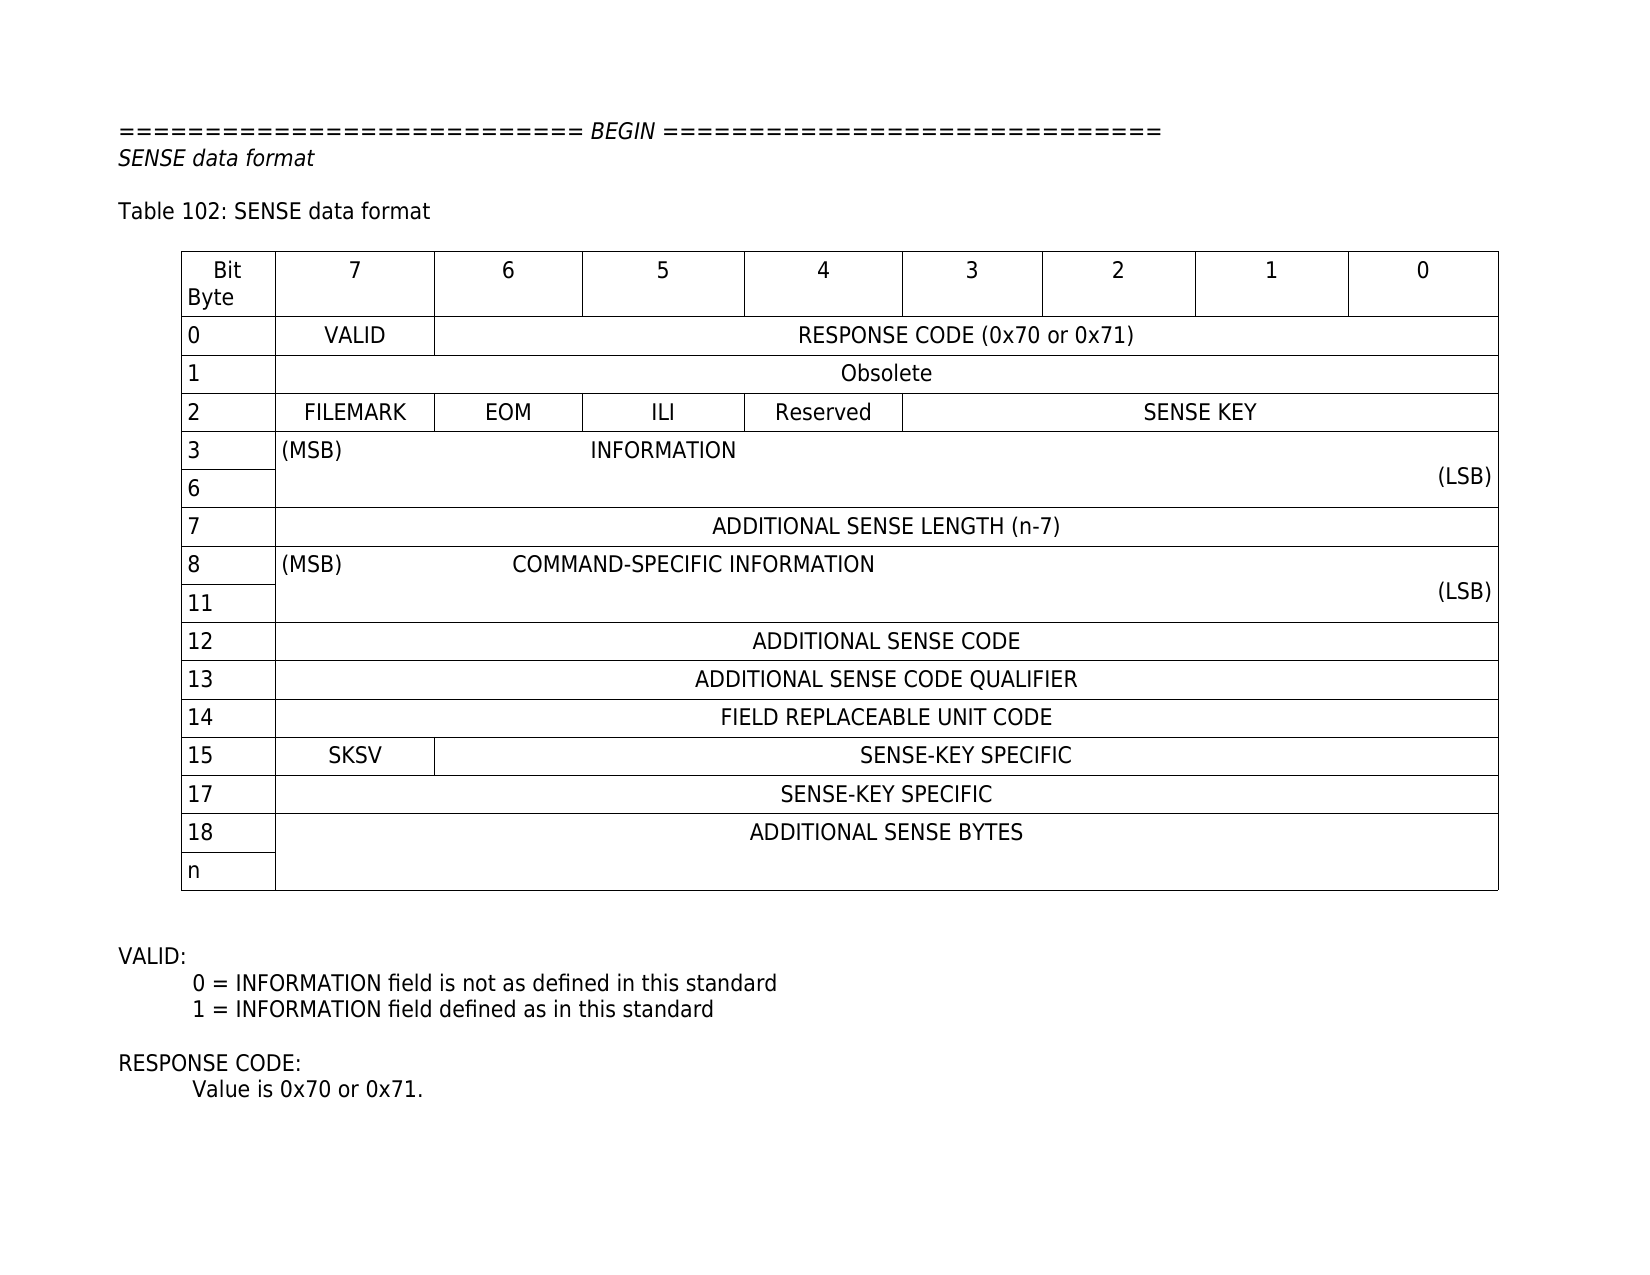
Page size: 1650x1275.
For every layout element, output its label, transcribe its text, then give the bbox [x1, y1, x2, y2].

table_cell SENSE KEY [903, 394, 1498, 431]
table_cell 0 [182, 317, 275, 354]
text Table 102: SENSE data format [118, 198, 1532, 225]
table_cell 6 [182, 470, 275, 507]
table_cell ILI [583, 394, 744, 431]
table_header 8 [182, 547, 275, 584]
table_header 3 [182, 432, 275, 469]
table_cell 13 [182, 661, 275, 699]
table_cell SENSE-KEY SPECIFIC [435, 738, 1498, 775]
text 0 = INFORMATION field is not as defined in this standard [118, 970, 1532, 997]
table_cell ADDITIONAL SENSE CODE QUALIFIER [276, 661, 1498, 699]
text VALID: [118, 943, 1532, 970]
table_cell SENSE-KEY SPECIFIC [276, 776, 1498, 813]
text RESPONSE CODE: [118, 1050, 1532, 1077]
table_cell EOM [435, 394, 582, 431]
table_cell Reserved [745, 394, 902, 431]
table_header 7 [276, 252, 434, 316]
table_header 6 [435, 252, 582, 316]
table_cell ADDITIONAL SENSE CODE [276, 623, 1498, 660]
table_cell 1 [182, 356, 275, 393]
table_cell 7 [182, 508, 275, 546]
table_cell FILEMARK [276, 394, 434, 431]
table_cell 11 [182, 585, 275, 622]
table_cell VALID [276, 317, 434, 354]
table_cell 12 [182, 623, 275, 660]
table_header 1 [1196, 252, 1348, 316]
text SENSE data format [118, 145, 1532, 171]
table_cell FIELD REPLACEABLE UNIT CODE [276, 700, 1498, 737]
table_cell (MSB) COMMAND-SPECIFIC INFORMATION (LSB) [276, 547, 1498, 622]
text Value is 0x70 or 0x71. [118, 1077, 1532, 1103]
table_cell RESPONSE CODE (0x70 or 0x71) [435, 317, 1498, 354]
table_header Bit Byte [182, 252, 275, 316]
table_header 2 [1043, 252, 1195, 316]
table_cell ADDITIONAL SENSE LENGTH (n-7) [276, 508, 1498, 546]
table_cell (MSB) INFORMATION (LSB) [276, 432, 1498, 507]
table_cell 14 [182, 700, 275, 737]
table_cell 2 [182, 394, 275, 431]
table_header 5 [583, 252, 744, 316]
table_header 0 [1349, 252, 1498, 316]
table_cell 15 [182, 738, 275, 775]
table_cell ADDITIONAL SENSE BYTES [276, 814, 1498, 890]
table_header 4 [745, 252, 902, 316]
table_header 18 [182, 814, 275, 852]
text 1 = INFORMATION field defined as in this standard [118, 997, 1532, 1023]
table_cell 17 [182, 776, 275, 813]
text =========================== BEGIN ============================= [118, 118, 1532, 145]
table_header 3 [903, 252, 1042, 316]
table_cell n [182, 853, 275, 890]
table_cell Obsolete [276, 356, 1498, 393]
table_cell SKSV [276, 738, 434, 775]
